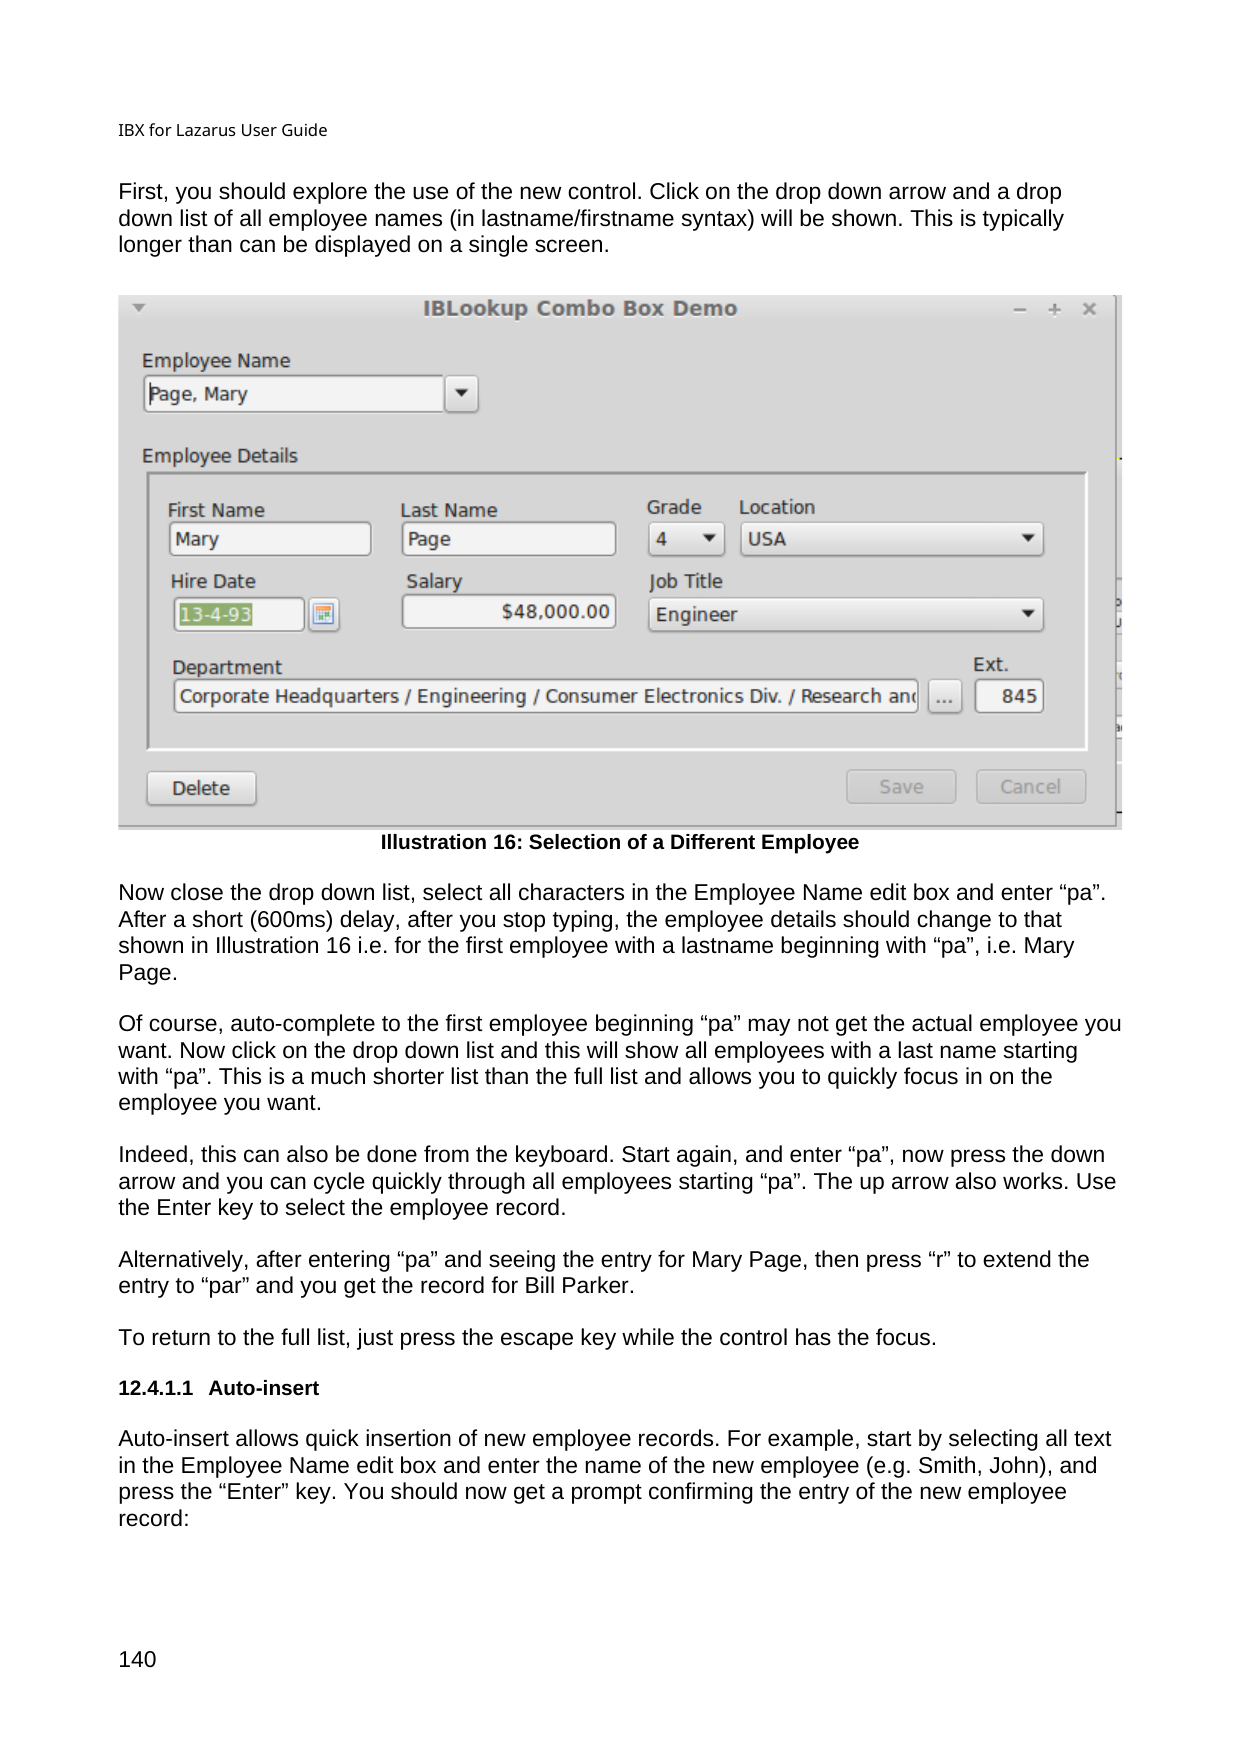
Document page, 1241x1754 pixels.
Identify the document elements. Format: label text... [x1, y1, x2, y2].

picture [118, 295, 1123, 830]
text Illustration 16: Selection of a Different Employee [118, 830, 1122, 853]
text Indeed, this can also be done from the keyboard. Start again, and enter “pa”, now press the down arrow and you can cycle quickly through all employees starting “pa”. The up arrow also works. Use the Enter key to select the employee record. [118, 1141, 1122, 1220]
subtitle Auto-insert [118, 1376, 1122, 1400]
text [118, 283, 1122, 295]
text Of course, auto-complete to the first employee beginning “pa” may not get the actual employee you want. Now click on the drop down list and this will show all employees with a last name starting with “pa”. This is a much shorter list than the full list and allows you to quickly focus in on the employee you want. [118, 1010, 1122, 1116]
text Alternatively, after entering “pa” and seeing the entry for Mary Page, then press “r” to extend the entry to “par” and you get the record for Bill Parker. [118, 1246, 1122, 1298]
text Now close the drop down list, select all characters in the Employee Name edit box and enter “pa”. After a short (600ms) delay, after you stop typing, the employee details should change to that shown in Illustration 16 i.e. for the first employee with a lastname beginning with “pa”, i.e. Mary Page. [118, 853, 1122, 985]
text First, you should explore the use of the new control. Click on the drop down arrow and a drop down list of all employee names (in lastname/firstname syntax) will be shown. This is typically longer than can be displayed on a single screen. [118, 178, 1122, 257]
text To return to the full list, just press the escape key while the control has the focus. [118, 1324, 1122, 1350]
text Auto-insert allows quick insertion of new employee records. For example, start by selecting all text in the Employee Name edit box and enter the name of the new employee (e.g. Smith, John), and press the “Enter” key. You should now get a prompt confirming the entry of the new employee record: [118, 1425, 1122, 1531]
